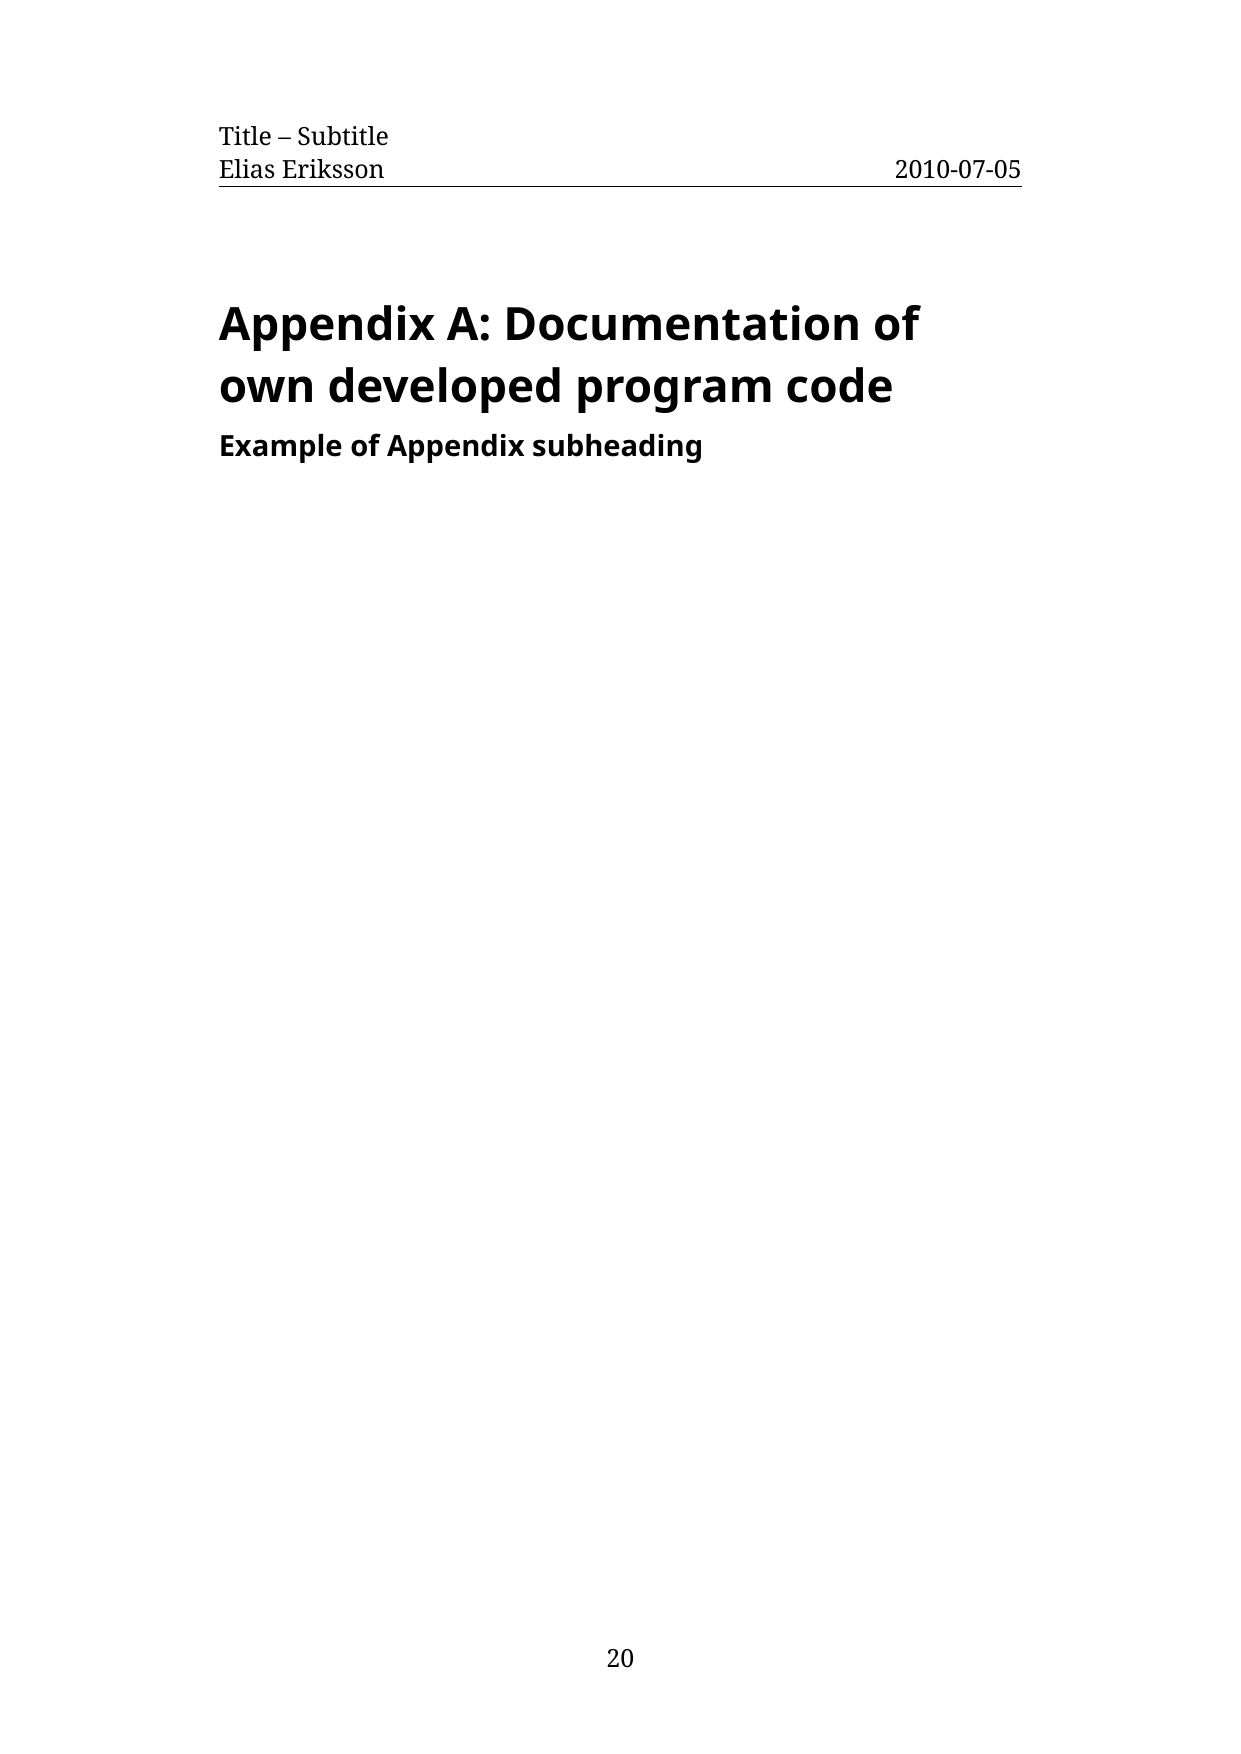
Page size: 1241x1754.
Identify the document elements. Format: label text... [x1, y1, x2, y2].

subtitle Example of Appendix subheading [218, 425, 1022, 465]
subtitle Appendix A: Documentation of own developed program code [218, 291, 1022, 416]
